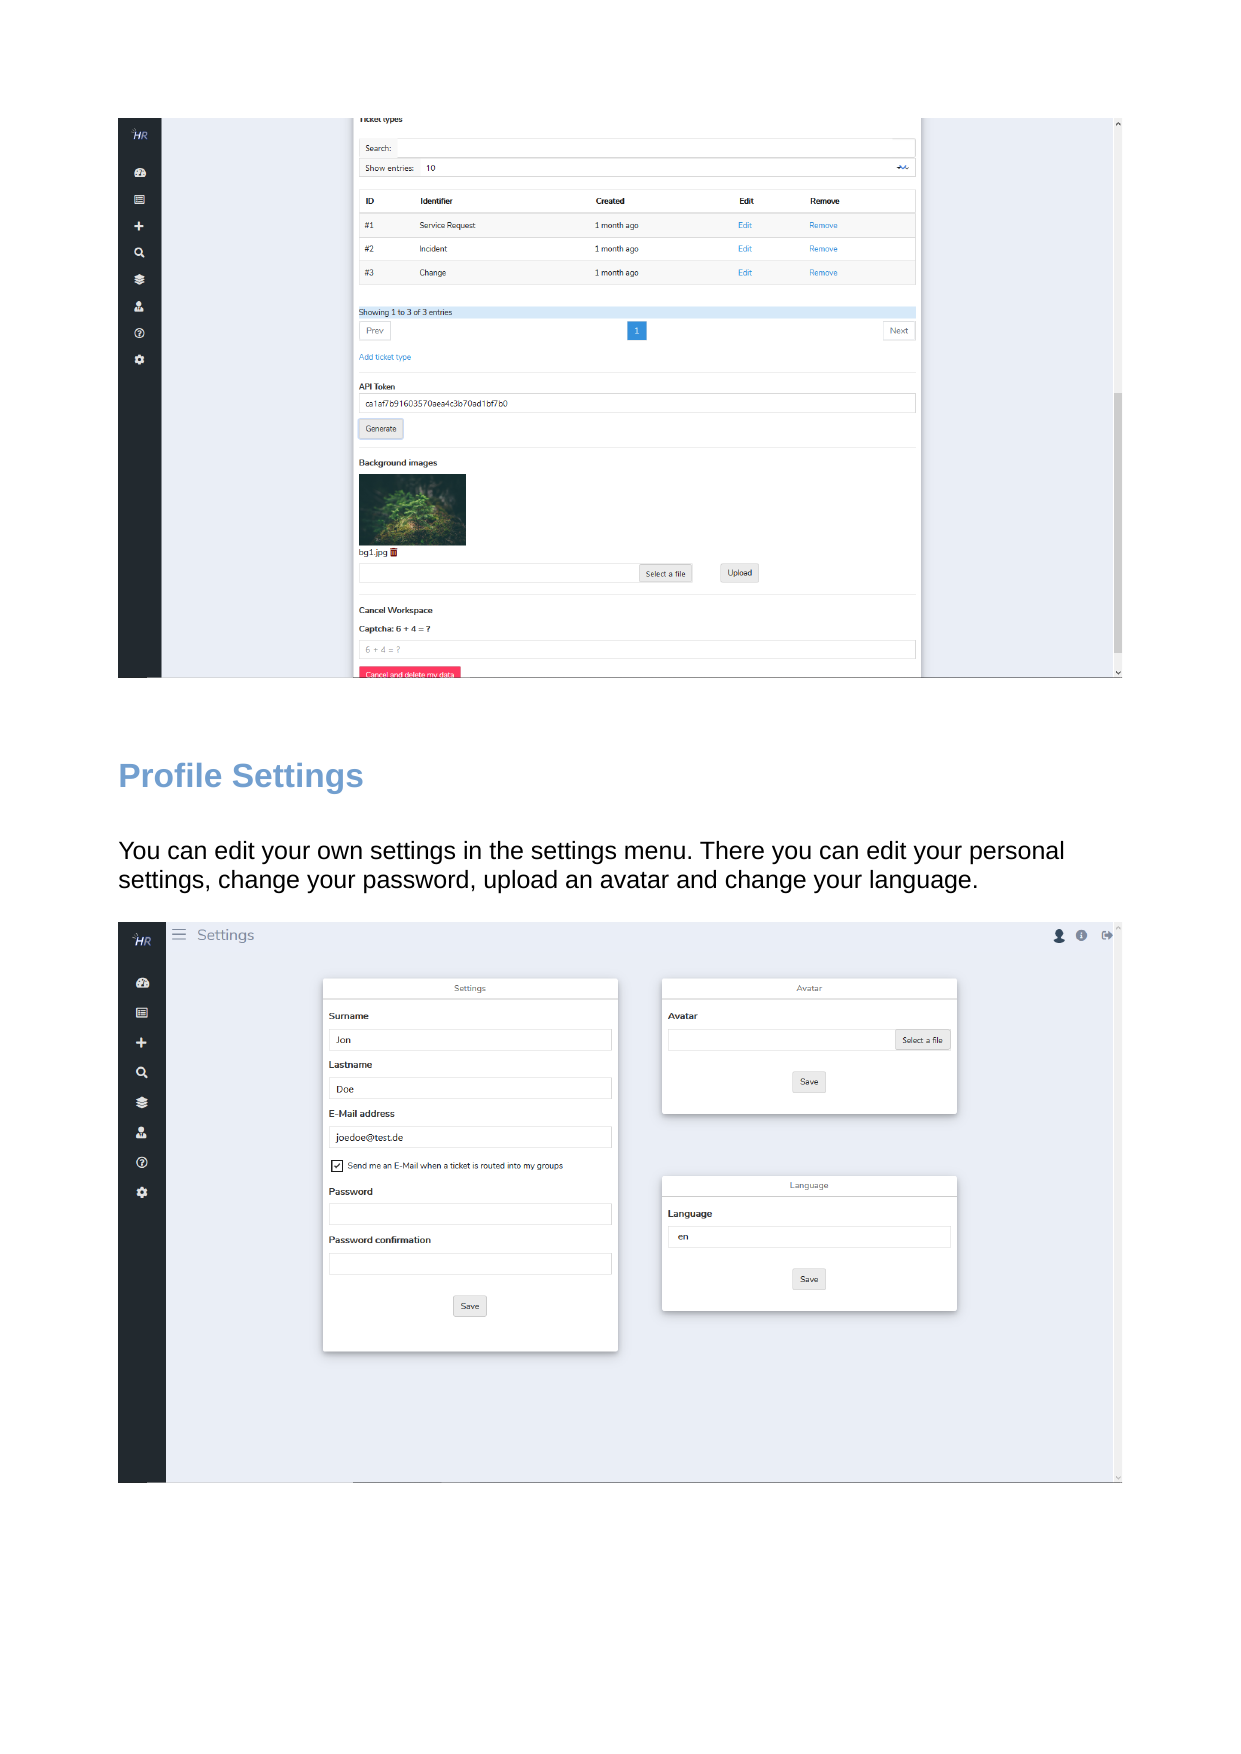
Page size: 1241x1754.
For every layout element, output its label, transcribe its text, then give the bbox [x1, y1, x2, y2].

subtitle Profile Settings [118, 756, 1122, 795]
text You can edit your own settings in the settings menu. There you can edit your personal settings, change your password, upload an avatar and change your language. [118, 836, 1122, 894]
picture [118, 118, 1123, 678]
picture [118, 922, 1123, 1483]
